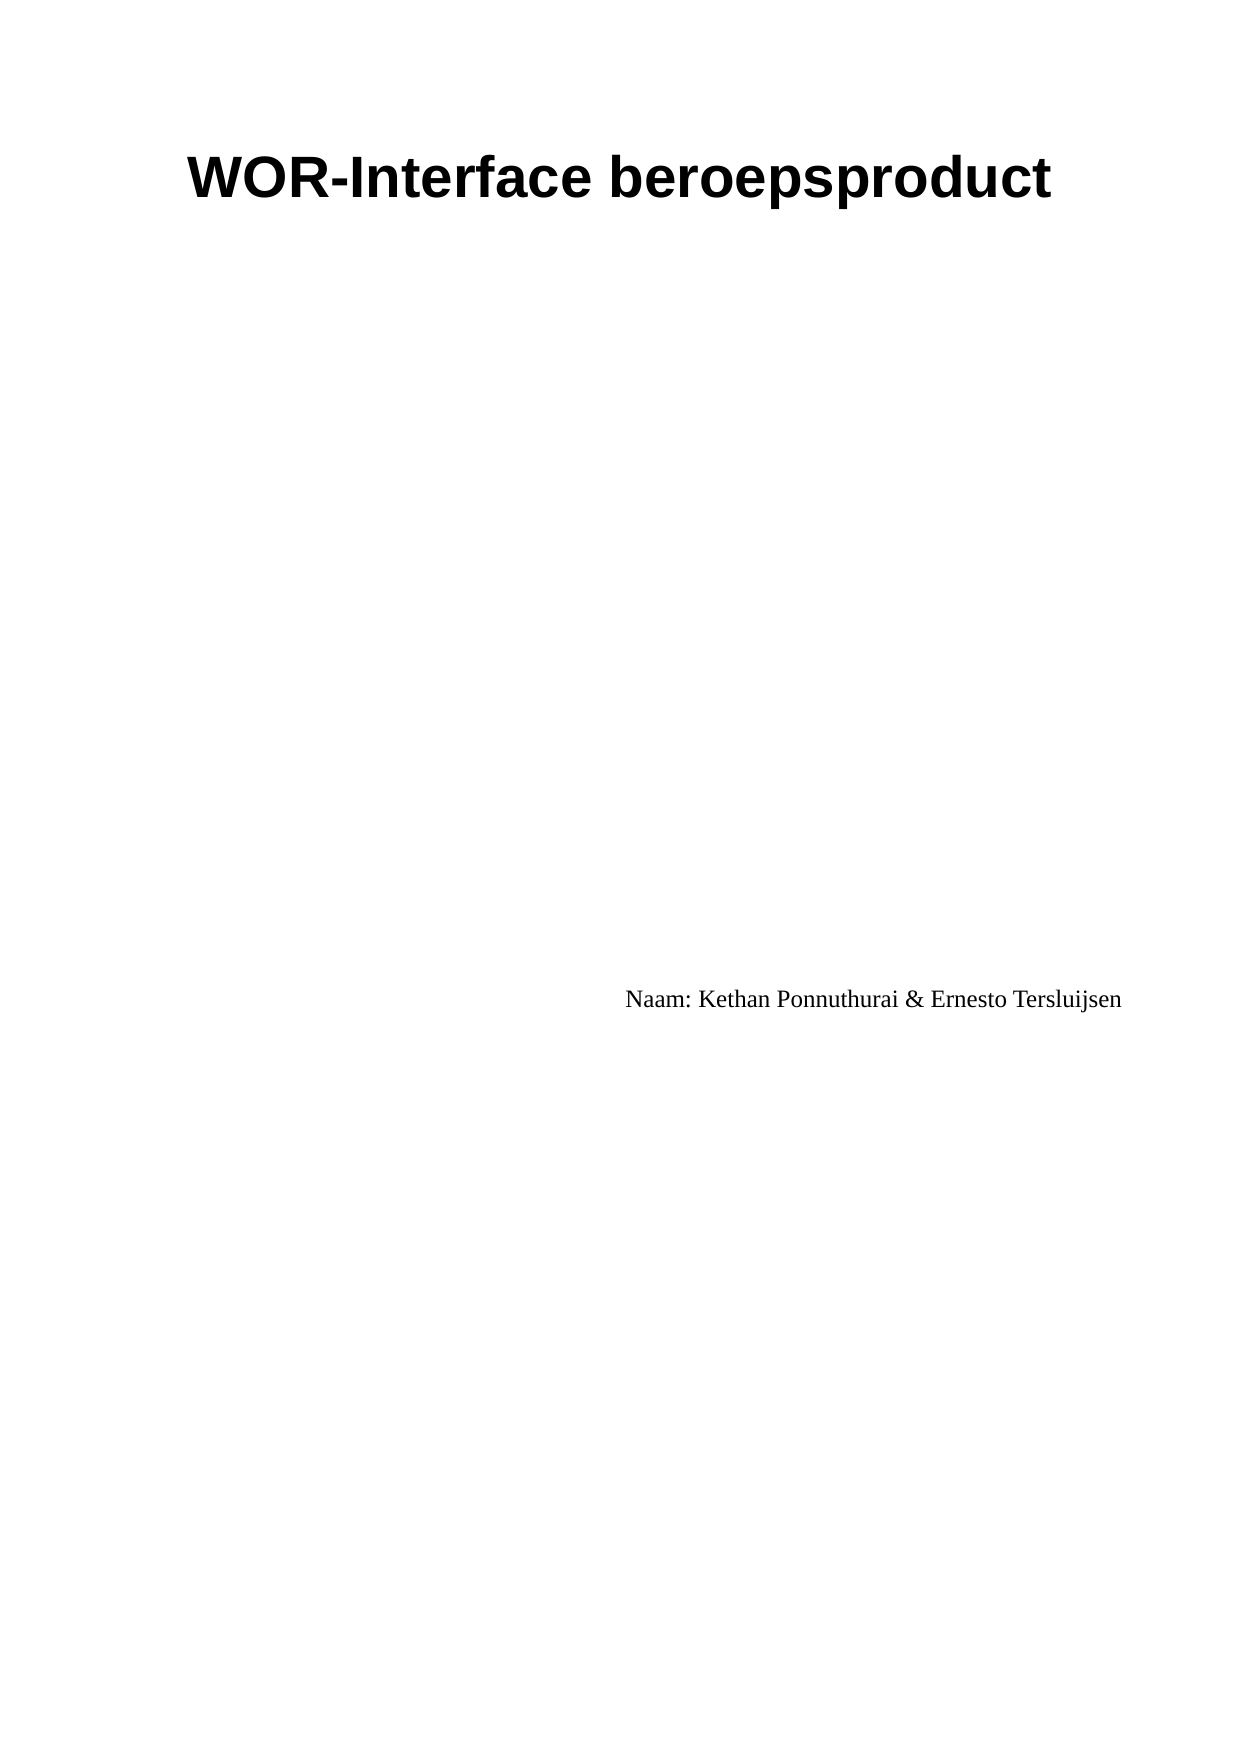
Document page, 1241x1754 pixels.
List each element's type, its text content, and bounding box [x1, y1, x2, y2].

text Naam: Kethan Ponnuthurai & Ernesto Tersluijsen [118, 984, 1122, 1013]
title WOR-Interface beroepsproduct [118, 143, 1122, 210]
